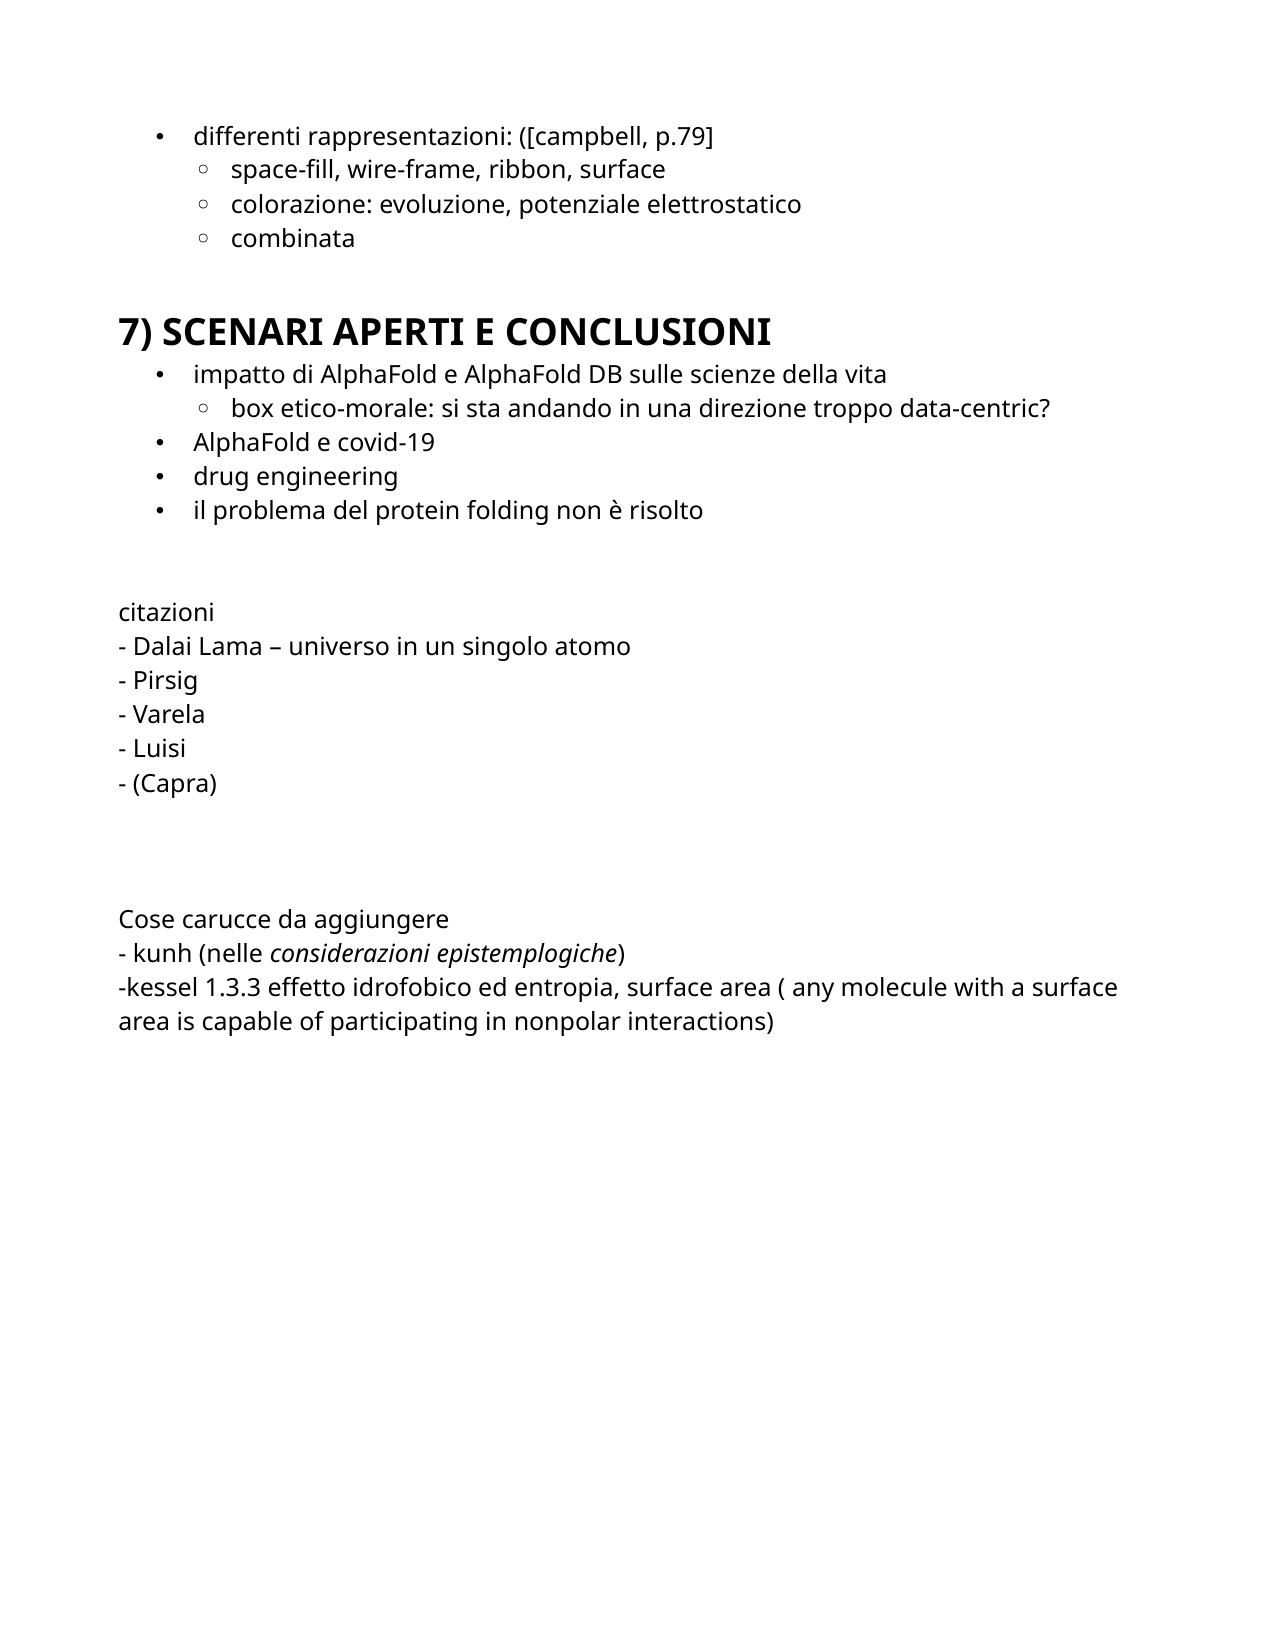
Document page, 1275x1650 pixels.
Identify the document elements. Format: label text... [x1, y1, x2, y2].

text - kunh (nelle considerazioni epistemplogiche) [118, 936, 1157, 969]
list combinata [193, 220, 1157, 254]
text - Pirsig [118, 663, 1157, 697]
text - Luisi [118, 731, 1157, 765]
list space-fill, wire-frame, ribbon, surface [193, 152, 1157, 186]
text -kessel 1.3.3 effetto idrofobico ed entropia, surface area ( any molecule with a surface area is capable of participating in nonpolar interactions) [118, 969, 1157, 1038]
text - Dalai Lama – universo in un singolo atomo [118, 629, 1157, 663]
text 7) SCENARI APERTI E CONCLUSIONI [118, 305, 1157, 356]
text Cose carucce da aggiungere [118, 901, 1157, 936]
list box etico-morale: si sta andando in una direzione troppo data-centric? [193, 391, 1157, 424]
list drug engineering [156, 459, 1157, 493]
list il problema del protein folding non è risolto [156, 493, 1157, 527]
list impatto di AlphaFold e AlphaFold DB sulle scienze della vita [156, 356, 1157, 391]
list AlphaFold e covid-19 [156, 424, 1157, 459]
text citazioni [118, 595, 1157, 629]
text - (Capra) [118, 765, 1157, 799]
text - Varela [118, 697, 1157, 731]
list differenti rappresentazioni: ([campbell, p.79] [156, 118, 1157, 152]
list colorazione: evoluzione, potenziale elettrostatico [193, 186, 1157, 220]
